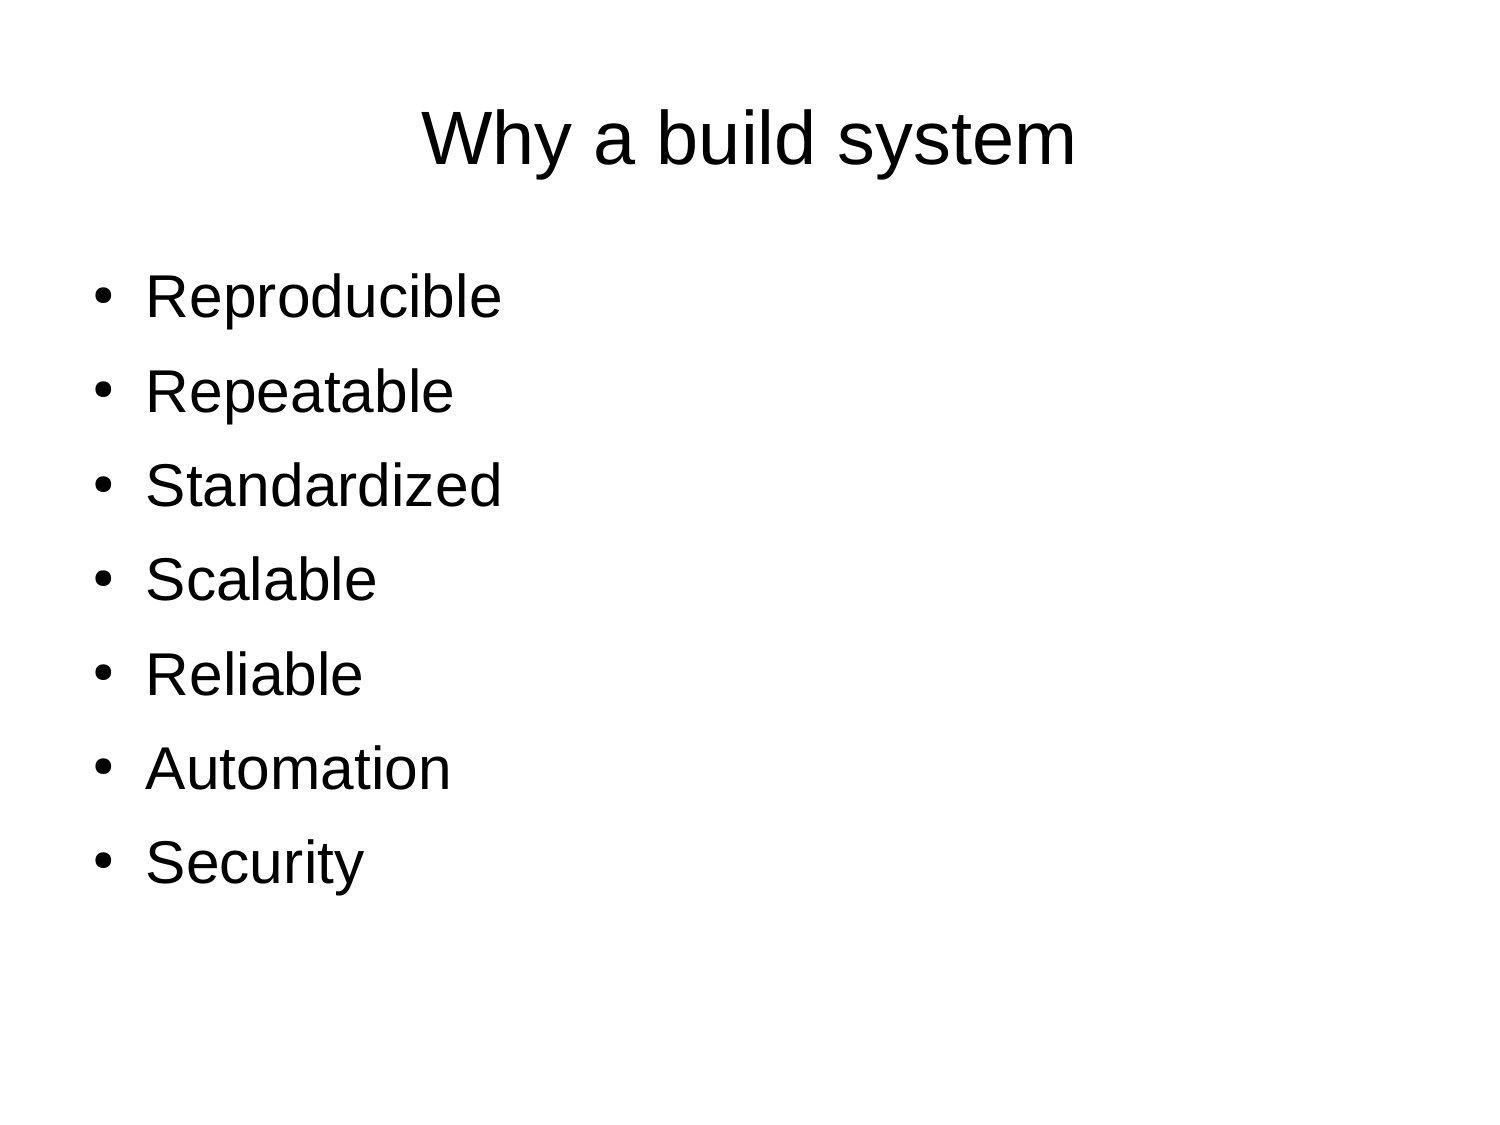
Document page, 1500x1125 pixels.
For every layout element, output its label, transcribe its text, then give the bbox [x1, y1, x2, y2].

title Why a build system [75, 44, 1425, 233]
list Reproducible Repeatable Standardized Scalable Reliable Automation Security [75, 263, 1425, 916]
